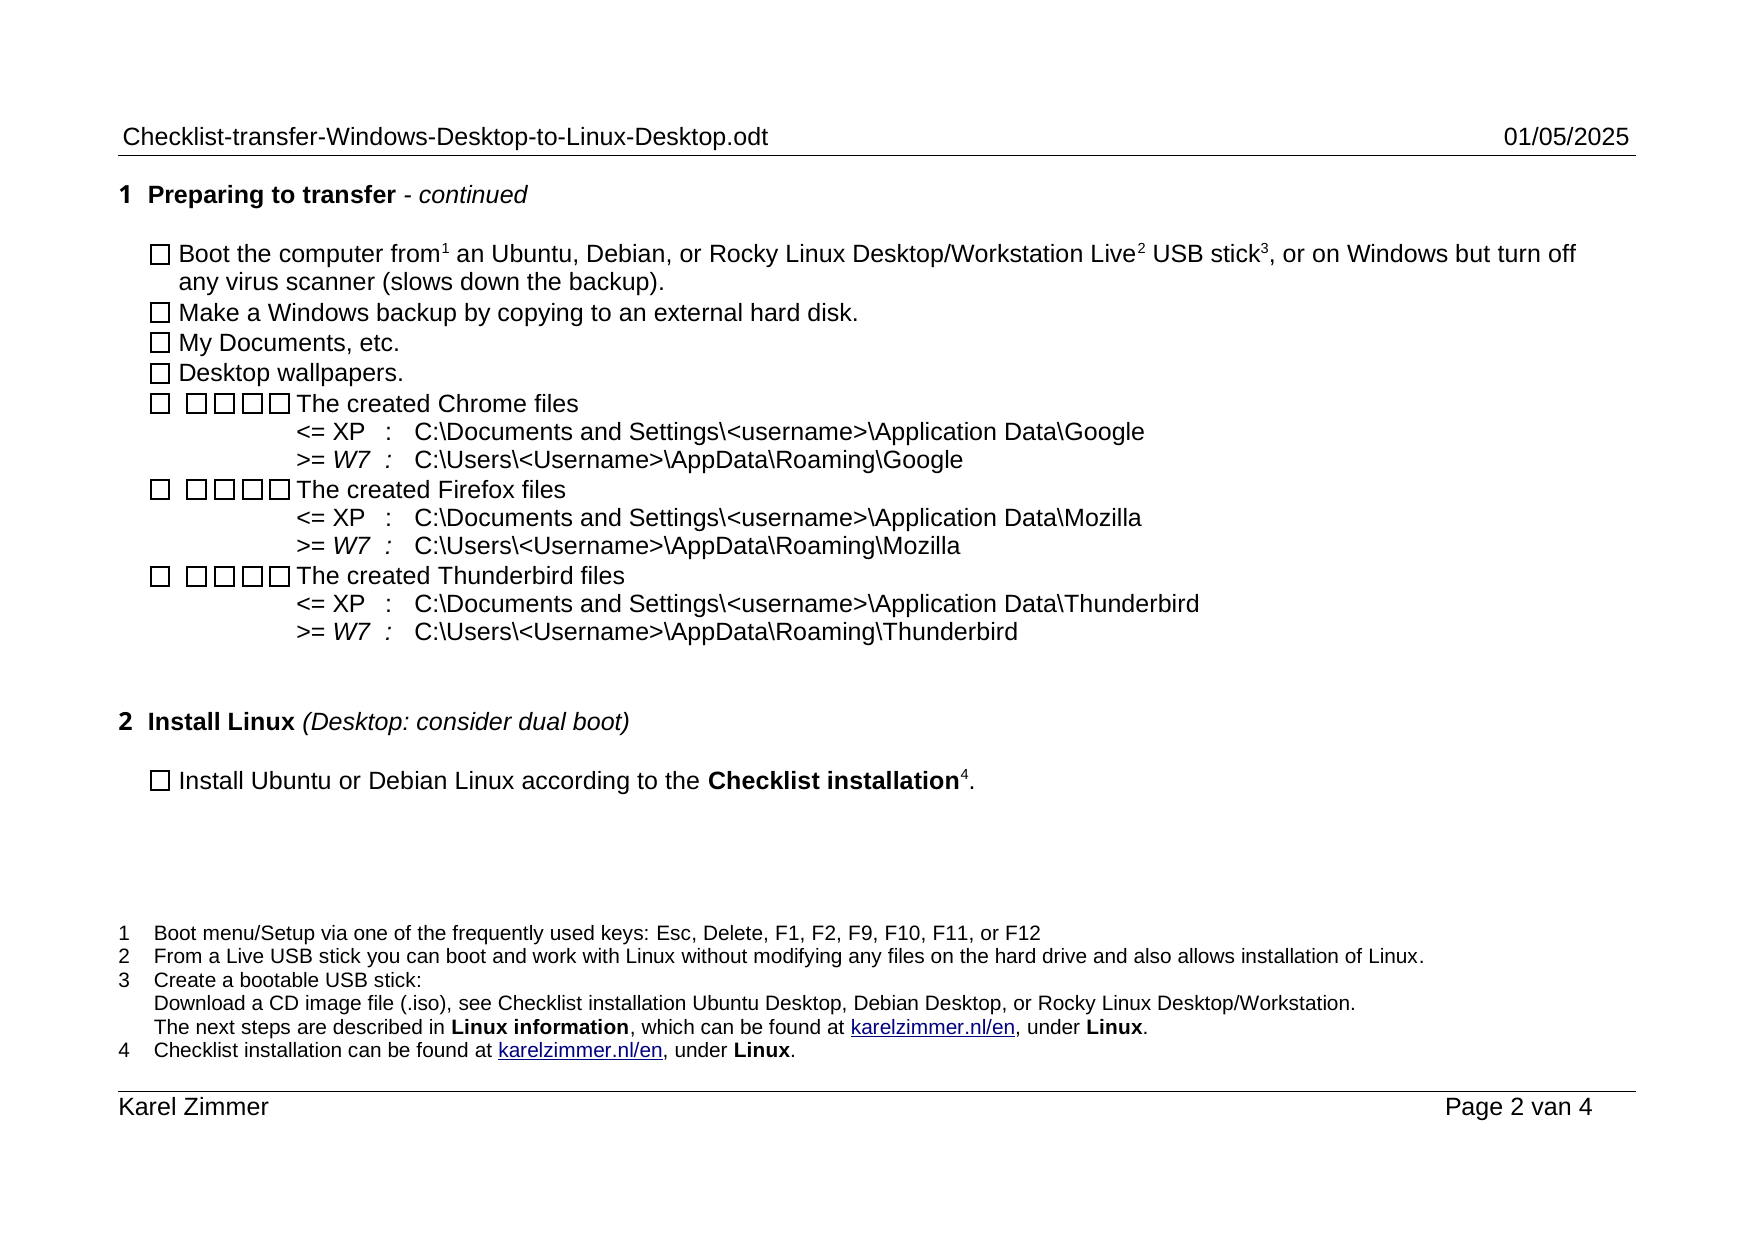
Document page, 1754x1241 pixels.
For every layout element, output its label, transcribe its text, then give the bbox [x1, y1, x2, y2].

table_cell [141, 358, 177, 388]
table_cell [141, 328, 177, 358]
table_header [141, 765, 177, 796]
table_cell My Documents, etc. [177, 328, 1617, 358]
table_cell Desktop wallpapers. [177, 358, 1617, 388]
table_header Boot the computer from an Ubuntu, Debian, or Rocky Linux Desktop/Workstation Live USB stick, or on Windows but turn off any virus scanner (slows down the backup). [177, 239, 1617, 297]
table_cell The created Thunderbird files <= XP : C:\Documents and Settings\<username>\Application Data\Thunderbird >= W7 : C:\Users\<Username>\AppData\Roaming\Thunderbird [177, 561, 1617, 647]
list Preparing to transfer - continued [118, 177, 1636, 211]
table_cell [141, 388, 177, 475]
table_cell The created Firefox files <= XP : C:\Documents and Settings\<username>\Application Data\Mozilla >= W7 : C:\Users\<Username>\AppData\Roaming\Mozilla [177, 475, 1617, 561]
table_cell [141, 475, 177, 561]
list Install Linux (Desktop: consider dual boot) [118, 703, 1636, 737]
table_header [141, 239, 177, 297]
table_cell [141, 298, 177, 328]
table_header Install Ubuntu or Debian Linux according to the Checklist installation. [177, 765, 1617, 796]
table_cell [141, 561, 177, 647]
table_cell The created Chrome files <= XP : C:\Documents and Settings\<username>\Application Data\Google >= W7 : C:\Users\<Username>\AppData\Roaming\Google [177, 388, 1617, 475]
table_cell Make a Windows backup by copying to an external hard disk. [177, 298, 1617, 328]
